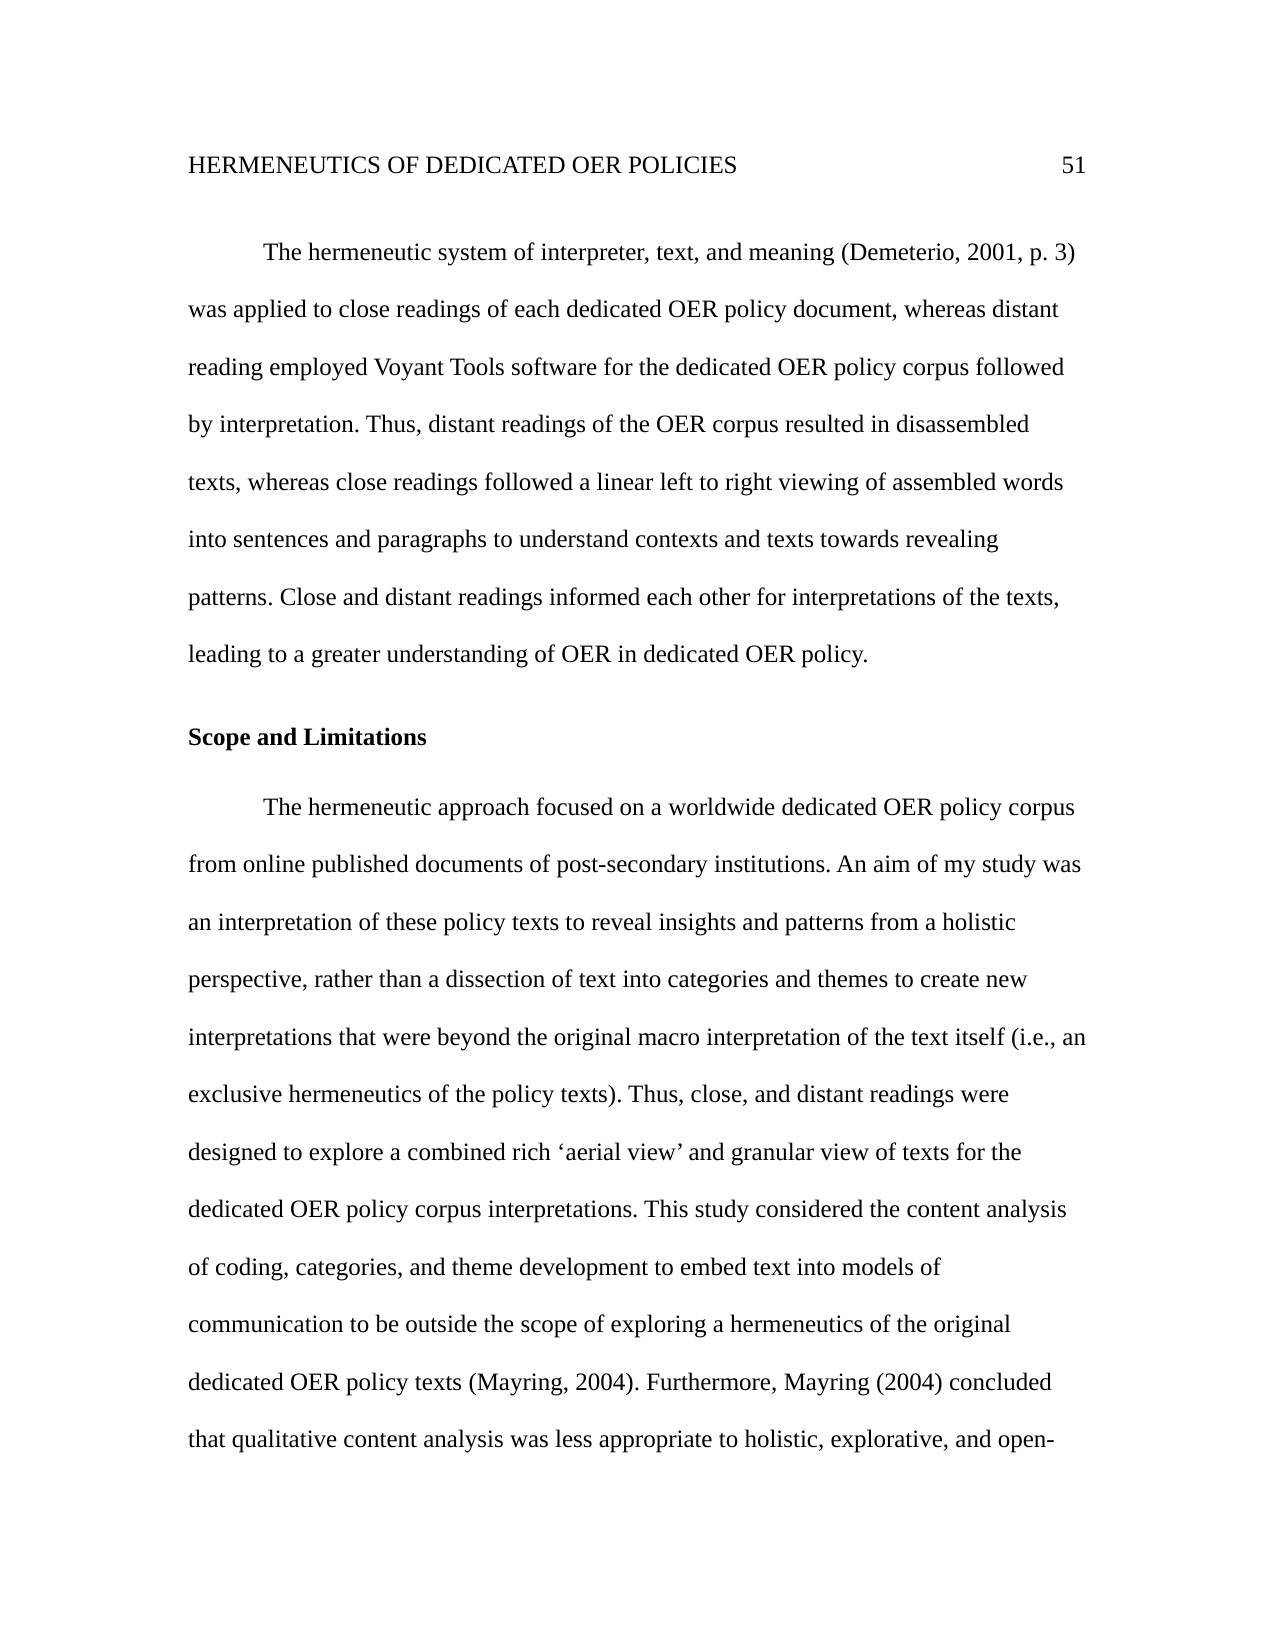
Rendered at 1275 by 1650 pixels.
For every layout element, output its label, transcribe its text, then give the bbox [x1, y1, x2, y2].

text The hermeneutic approach focused on a worldwide dedicated OER policy corpus from online published documents of post-secondary institutions. An aim of my study was an interpretation of these policy texts to reveal insights and patterns from a holistic perspective, rather than a dissection of text into categories and themes to create new interpretations that were beyond the original macro interpretation of the text itself (i.e., an exclusive hermeneutics of the policy texts). Thus, close, and distant readings were designed to explore a combined rich ‘aerial view’ and granular view of texts for the dedicated OER policy corpus interpretations. This study considered the content analysis of coding, categories, and theme development to embed text into models of communication to be outside the scope of exploring a hermeneutics of the original dedicated OER policy texts (Mayring, 2004). Furthermore, Mayring (2004) concluded that qualitative content analysis was less appropriate to holistic, explorative, and open- [188, 792, 1087, 1453]
subtitle Scope and Limitations [188, 722, 1087, 751]
text The hermeneutic system of interpreter, text, and meaning (Demeterio, 2001, p. 3) was applied to close readings of each dedicated OER policy document, whereas distant reading employed Voyant Tools software for the dedicated OER policy corpus followed by interpretation. Thus, distant readings of the OER corpus resulted in disassembled texts, whereas close readings followed a linear left to right viewing of assembled words into sentences and paragraphs to understand contexts and texts towards revealing patterns. Close and distant readings informed each other for interpretations of the texts, leading to a greater understanding of OER in dedicated OER policy. [188, 237, 1087, 668]
